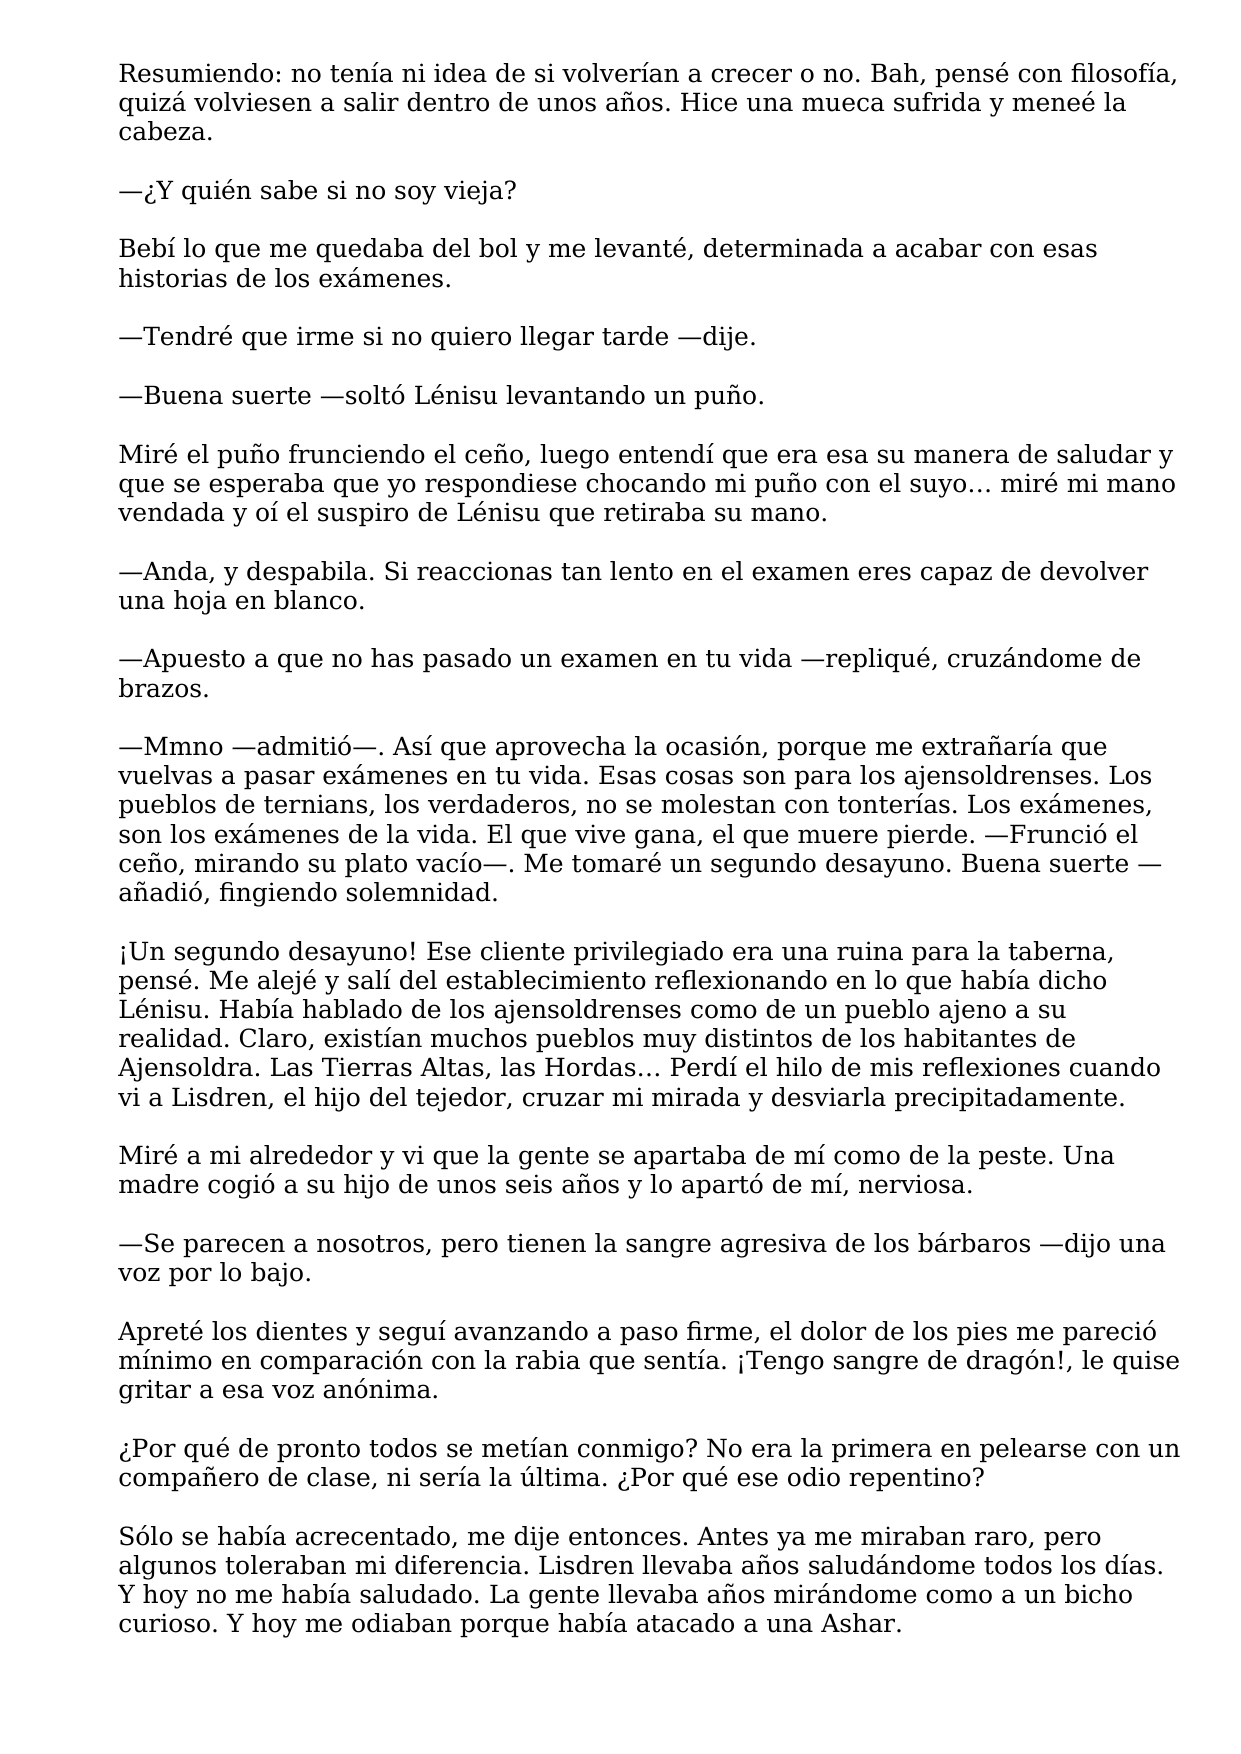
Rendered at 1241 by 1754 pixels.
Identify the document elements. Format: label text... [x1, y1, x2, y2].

text —Buena suerte —soltó Lénisu levantando un puño. [118, 381, 1181, 410]
text —Se parecen a nosotros, pero tienen la sangre agresiva de los bárbaros —dijo una voz por lo bajo. [118, 1229, 1181, 1287]
text Miré a mi alrededor y vi que la gente se apartaba de mí como de la peste. Una madre cogió a su hijo de unos seis años y lo apartó de mí, nerviosa. [118, 1141, 1181, 1200]
text —¿Y quién sabe si no soy vieja? [118, 176, 1181, 205]
text Apreté los dientes y seguí avanzando a paso firme, el dolor de los pies me pareció mínimo en comparación con la rabia que sentía. ¡Tengo sangre de dragón!, le quise gritar a esa voz anónima. [118, 1317, 1181, 1404]
text Resumiendo: no tenía ni idea de si volverían a crecer o no. Bah, pensé con filosofía, quizá volviesen a salir dentro de unos años. Hice una mueca sufrida y meneé la cabeza. [118, 59, 1181, 147]
text Bebí lo que me quedaba del bol y me levanté, determinada a acabar con esas historias de los exámenes. [118, 235, 1181, 293]
text Sólo se había acrecentado, me dije entonces. Antes ya me miraban raro, pero algunos toleraban mi diferencia. Lisdren llevaba años saludándome todos los días. Y hoy no me había saludado. La gente llevaba años mirándome como a un bicho curioso. Y hoy me odiaban porque había atacado a una Ashar. [118, 1522, 1181, 1638]
text —Anda, y despabila. Si reaccionas tan lento en el examen eres capaz de devolver una hoja en blanco. [118, 557, 1181, 615]
text ¡Un segundo desayuno! Ese cliente privilegiado era una ruina para la taberna, pensé. Me alejé y salí del establecimiento reflexionando en lo que había dicho Lénisu. Había hablado de los ajensoldrenses como de un pueblo ajeno a su realidad. Claro, existían muchos pueblos muy distintos de los habitantes de Ajensoldra. Las Tierras Altas, las Hordas… Perdí el hilo de mis reflexiones cuando vi a Lisdren, el hijo del tejedor, cruzar mi mirada y desviarla precipitadamente. [118, 937, 1181, 1112]
text Miré el puño frunciendo el ceño, luego entendí que era esa su manera de saludar y que se esperaba que yo respondiese chocando mi puño con el suyo… miré mi mano vendada y oí el suspiro de Lénisu que retiraba su mano. [118, 440, 1181, 527]
text ¿Por qué de pronto todos se metían conmigo? No era la primera en pelearse con un compañero de clase, ni sería la última. ¿Por qué ese odio repentino? [118, 1434, 1181, 1492]
text —Apuesto a que no has pasado un examen en tu vida —repliqué, cruzándome de brazos. [118, 644, 1181, 703]
text —Tendré que irme si no quiero llegar tarde —dije. [118, 322, 1181, 352]
text —Mmno —admitió—. Así que aprovecha la ocasión, porque me extrañaría que vuelvas a pasar exámenes en tu vida. Esas cosas son para los ajensoldrenses. Los pueblos de ternians, los verdaderos, no se molestan con tonterías. Los exámenes, son los exámenes de la vida. El que vive gana, el que muere pierde. —Frunció el ceño, mirando su plato vacío—. Me tomaré un segundo desayuno. Buena suerte —añadió, fingiendo solemnidad. [118, 732, 1181, 907]
